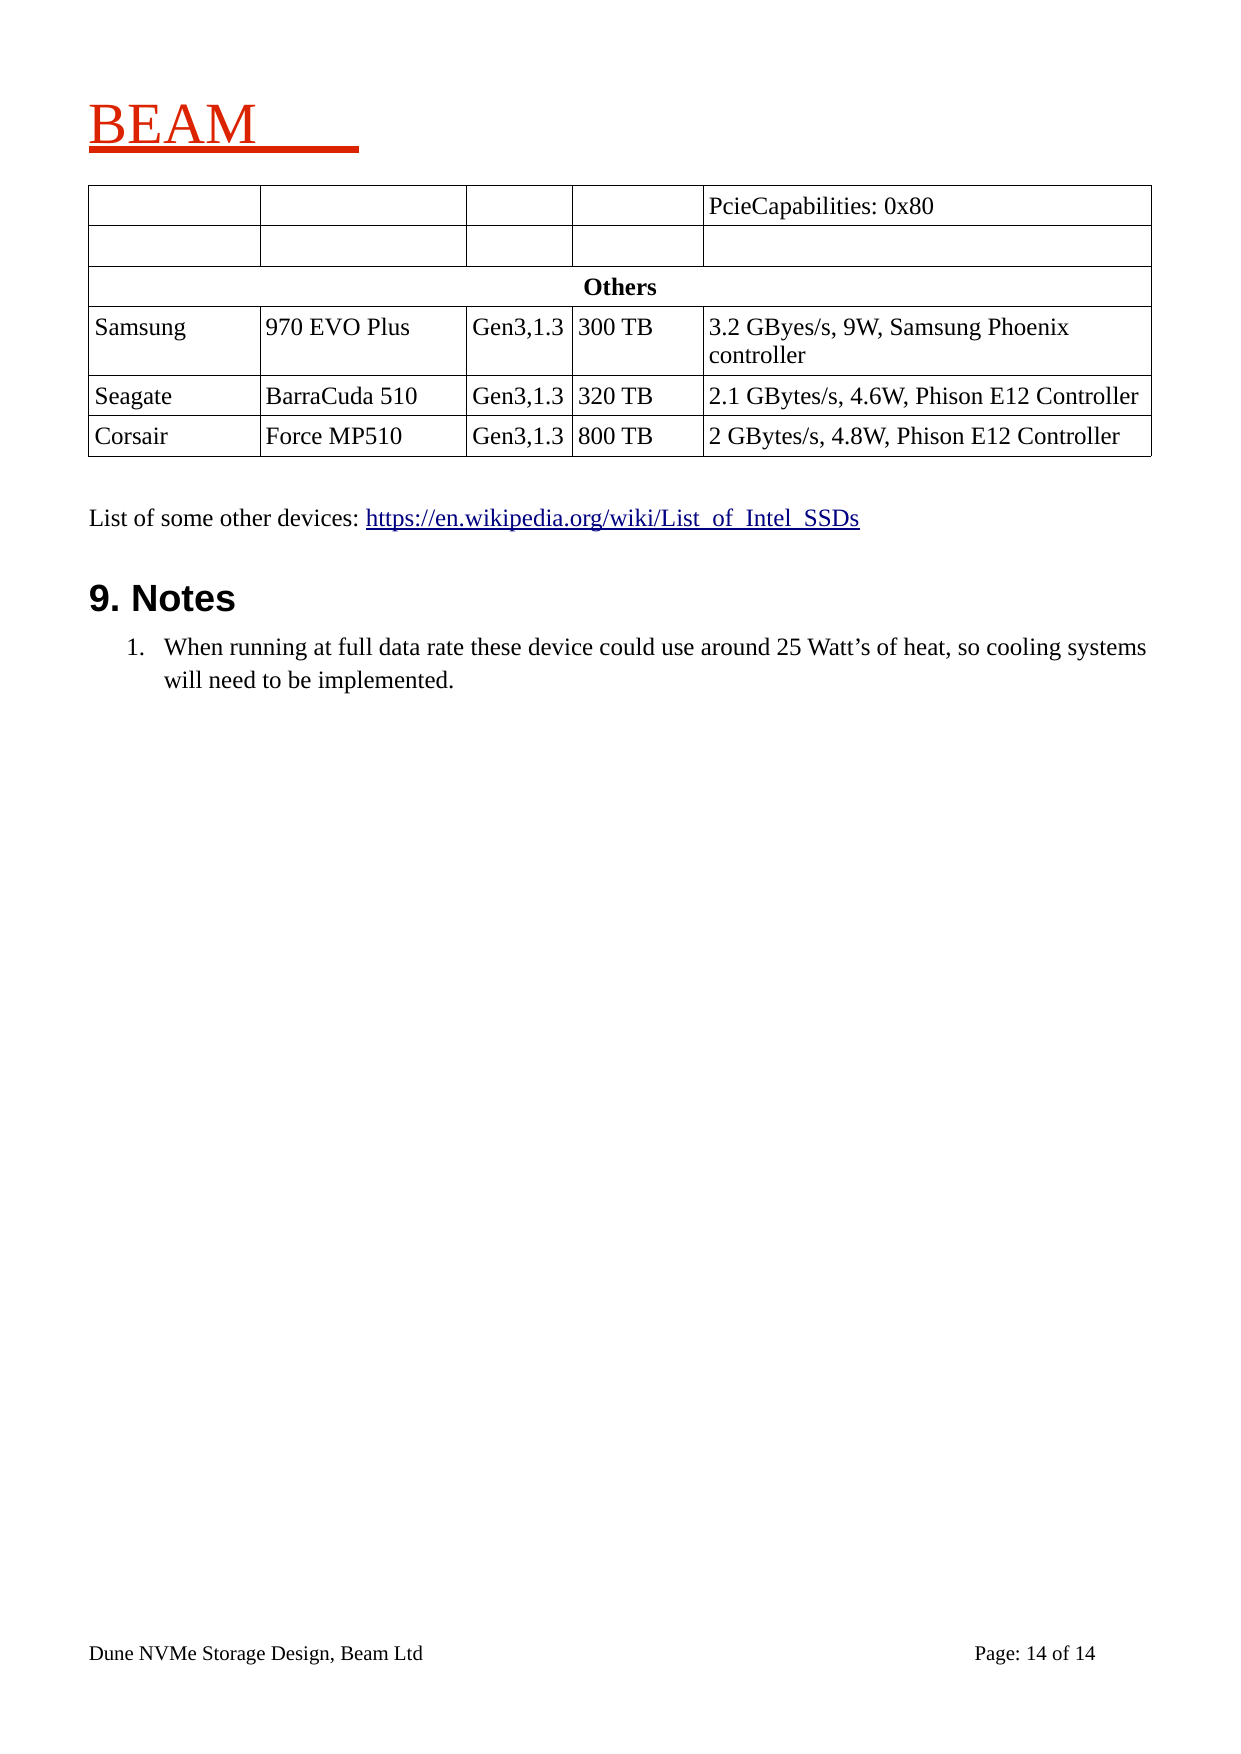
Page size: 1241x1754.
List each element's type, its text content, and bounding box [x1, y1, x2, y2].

table_cell Gen3,1.3 [467, 416, 572, 456]
table_cell Force MP510 [261, 416, 466, 456]
table_cell [467, 226, 572, 266]
table_cell 2.1 GBytes/s, 4.6W, Phison E12 Controller [704, 376, 1151, 415]
table_cell Others [89, 267, 1151, 306]
table_cell 320 TB [573, 376, 703, 415]
table_cell [573, 226, 703, 266]
table_cell Samsung [89, 307, 260, 375]
table_cell 2 GBytes/s, 4.8W, Phison E12 Controller [704, 416, 1151, 456]
table_cell Gen3,1.3 [467, 307, 572, 375]
table_cell BarraCuda 510 [261, 376, 466, 415]
table_cell 970 EVO Plus [261, 307, 466, 375]
table_cell PcieCapabilities: 0x80 [704, 186, 1151, 225]
table_cell [261, 186, 466, 225]
subtitle Notes [88, 576, 1152, 620]
table_cell [467, 186, 572, 225]
table_cell 800 TB [573, 416, 703, 456]
table_cell [573, 186, 703, 225]
table_cell 3.2 GByes/s, 9W, Samsung Phoenix controller [704, 307, 1151, 375]
list When running at full data rate these device could use around 25 Watt’s of heat, so cooling systems will need to be implemented. [126, 632, 1152, 694]
table_cell Gen3,1.3 [467, 376, 572, 415]
table_cell [89, 226, 260, 266]
table_cell [261, 226, 466, 266]
table_cell [704, 226, 1151, 266]
table_cell Corsair [89, 416, 260, 456]
table_cell [89, 186, 260, 225]
text List of some other devices: https://en.wikipedia.org/wiki/List_of_Intel_SSDs [88, 503, 1152, 532]
table_cell 300 TB [573, 307, 703, 375]
table_cell Seagate [89, 376, 260, 415]
